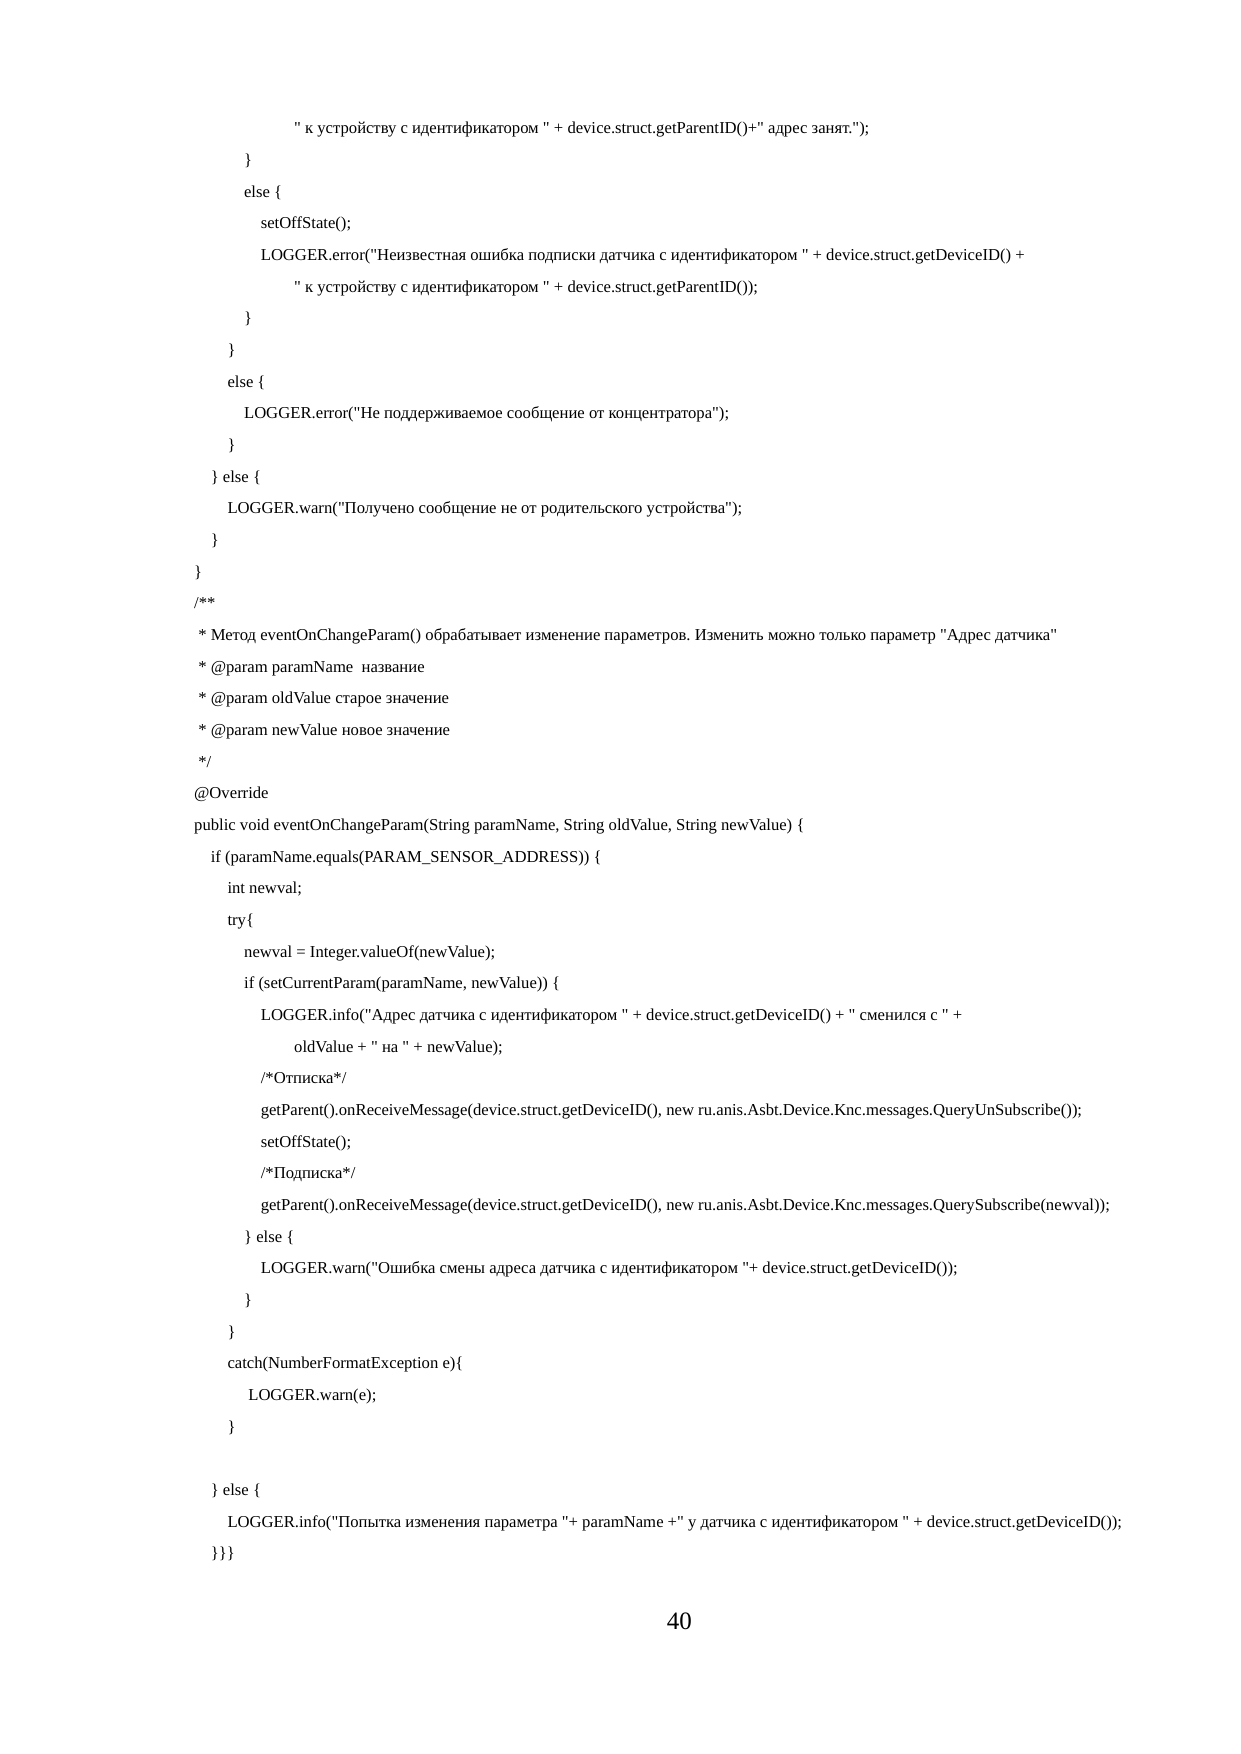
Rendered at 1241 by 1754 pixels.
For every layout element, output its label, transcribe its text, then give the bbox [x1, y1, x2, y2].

text oldValue + " на " + newValue); [177, 1036, 1181, 1056]
text setOffState(); [177, 1131, 1181, 1151]
text } [177, 1321, 1181, 1341]
text " к устройству с идентификатором " + device.struct.getParentID()+" адрес занят."); [177, 118, 1181, 137]
text /*Отписка*/ [177, 1068, 1181, 1087]
text getParent().onReceiveMessage(device.struct.getDeviceID(), new ru.anis.Asbt.Device.Knc.messages.QueryUnSubscribe()); [177, 1100, 1181, 1119]
text @Override [177, 783, 1181, 802]
text LOGGER.info("Попытка изменения параметра "+ paramName +" у датчика с идентификатором " + device.struct.getDeviceID()); [177, 1511, 1181, 1531]
text public void eventOnChangeParam(String paramName, String oldValue, String newValue) { [177, 815, 1181, 834]
text } [177, 435, 1181, 454]
text LOGGER.warn("Получено сообщение не от родительского устройства"); [177, 498, 1181, 517]
text if (setCurrentParam(paramName, newValue)) { [177, 973, 1181, 992]
text } [177, 1290, 1181, 1309]
text * @param newValue новое значение [177, 720, 1181, 739]
text } [177, 1416, 1181, 1436]
text */ [177, 751, 1181, 771]
text * @param paramName название [177, 656, 1181, 676]
text if (paramName.equals(PARAM_SENSOR_ADDRESS)) { [177, 846, 1181, 866]
text /** [177, 593, 1181, 612]
text LOGGER.error("Не поддерживаемое сообщение от концентратора"); [177, 403, 1181, 422]
text } [177, 150, 1181, 169]
text newval = Integer.valueOf(newValue); [177, 941, 1181, 961]
text int newval; [177, 878, 1181, 897]
text } else { [177, 466, 1181, 486]
text }}} [177, 1543, 1181, 1562]
text else { [177, 371, 1181, 391]
text * @param oldValue старое значение [177, 688, 1181, 707]
text } [177, 308, 1181, 327]
text * Метод eventOnChangeParam() обрабатывает изменение параметров. Изменить можно только параметр "Адрес датчика" [177, 625, 1181, 644]
text getParent().onReceiveMessage(device.struct.getDeviceID(), new ru.anis.Asbt.Device.Knc.messages.QuerySubscribe(newval)); [177, 1195, 1181, 1214]
text } [177, 530, 1181, 549]
text /*Подписка*/ [177, 1163, 1181, 1182]
text LOGGER.error("Неизвестная ошибка подписки датчика с идентификатором " + device.struct.getDeviceID() + [177, 245, 1181, 264]
text } else { [177, 1226, 1181, 1246]
text } [177, 340, 1181, 359]
text catch(NumberFormatException e){ [177, 1353, 1181, 1372]
text } else { [177, 1480, 1181, 1499]
text } [177, 561, 1181, 581]
text LOGGER.warn("Ошибка смены адреса датчика с идентификатором "+ device.struct.getDeviceID()); [177, 1258, 1181, 1277]
text setOffState(); [177, 213, 1181, 232]
text else { [177, 181, 1181, 201]
text try{ [177, 910, 1181, 929]
text " к устройству с идентификатором " + device.struct.getParentID()); [177, 276, 1181, 296]
text LOGGER.warn(e); [177, 1385, 1181, 1404]
text LOGGER.info("Адрес датчика с идентификатором " + device.struct.getDeviceID() + " сменился с " + [177, 1005, 1181, 1024]
